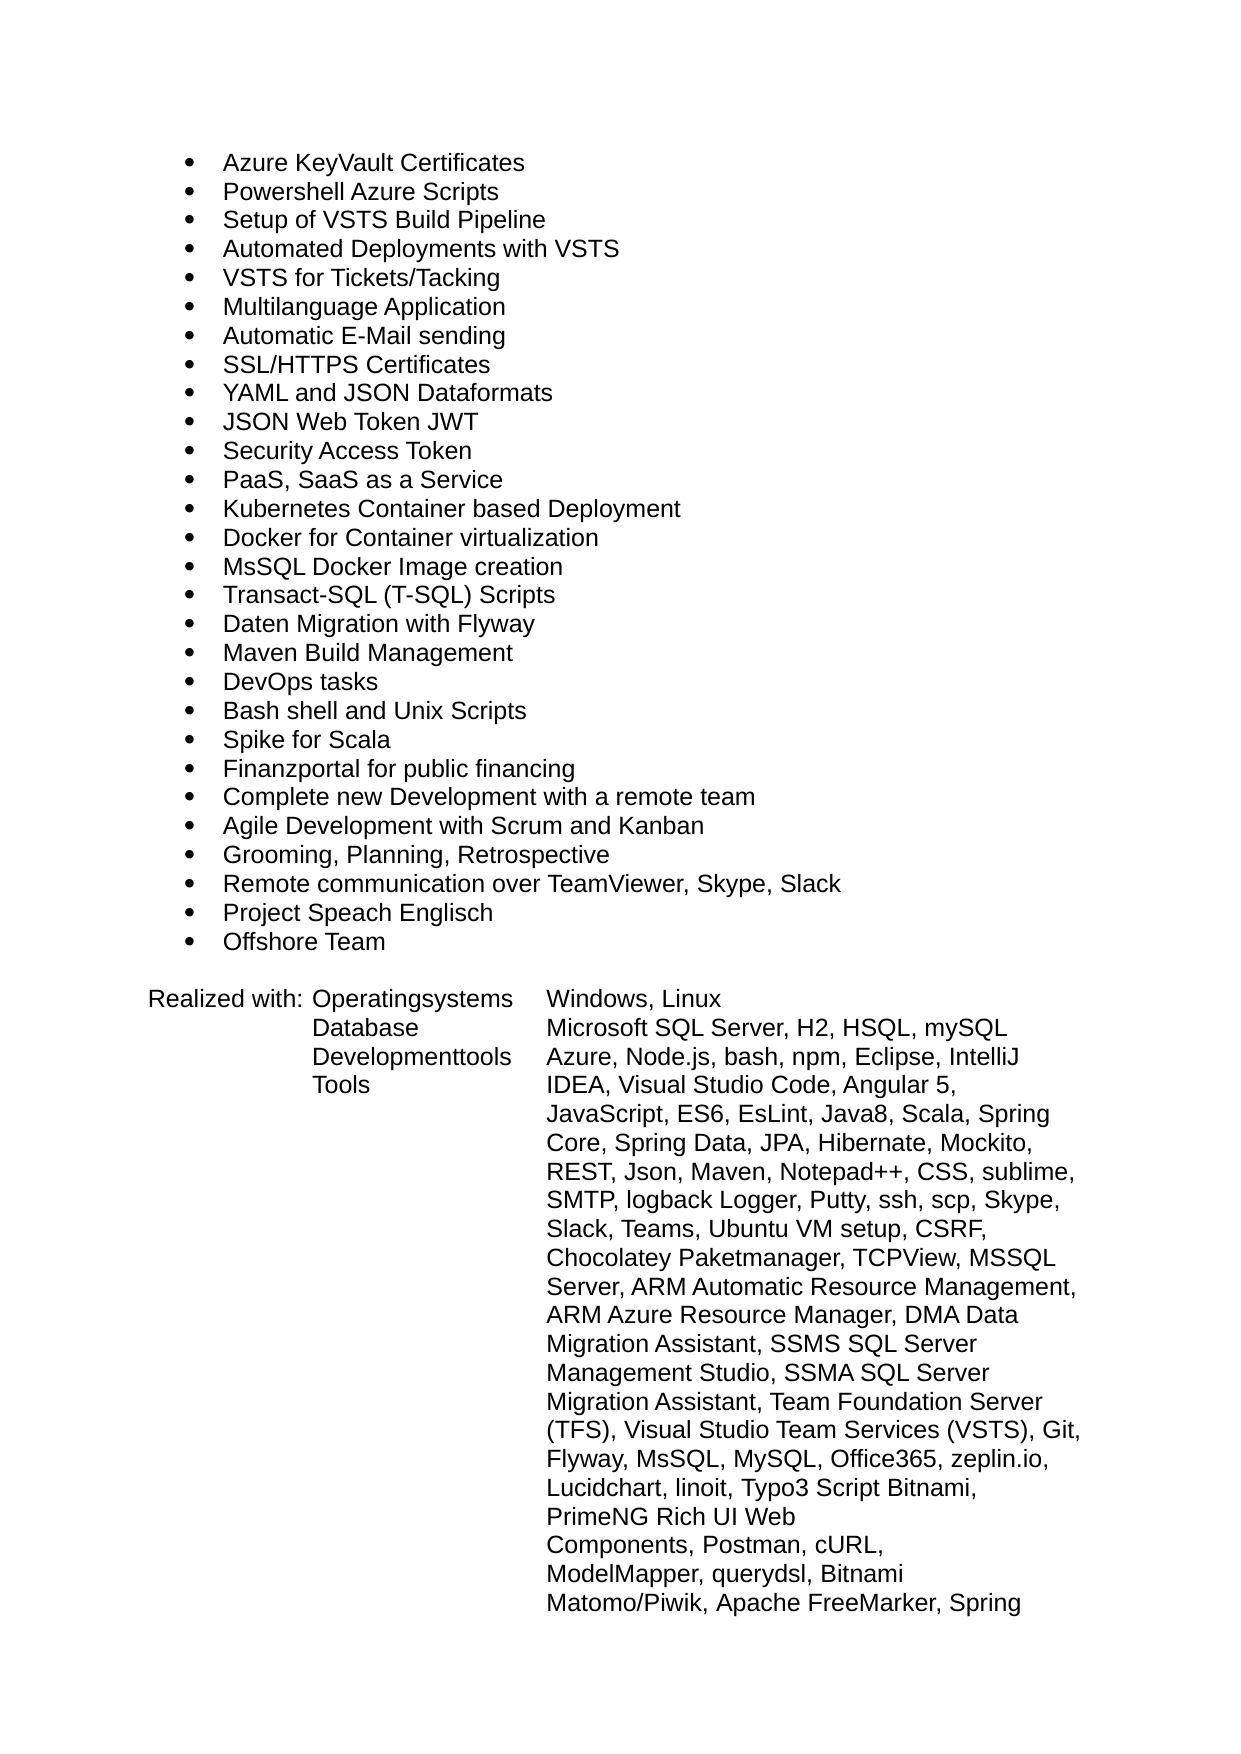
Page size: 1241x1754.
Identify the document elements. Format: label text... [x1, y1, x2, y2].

list Automated Deployments with VSTS [185, 234, 1104, 263]
list Multilanguage Application [185, 292, 1104, 321]
list Transact-SQL (T-SQL) Scripts [185, 580, 1104, 609]
table_cell Database [309, 1013, 543, 1042]
table_header Realized with: [145, 984, 309, 1013]
table_header Windows, Linux [543, 984, 1089, 1013]
list Bash shell and Unix Scripts [185, 696, 1104, 725]
list Daten Migration with Flyway [185, 609, 1104, 638]
list Finanzportal for public financing [185, 753, 1104, 782]
table_cell Microsoft SQL Server, H2, HSQL, mySQL [543, 1013, 1089, 1042]
list Project Speach Englisch [185, 898, 1104, 927]
list Powershell Azure Scripts [185, 176, 1104, 205]
list MsSQL Docker Image creation [185, 552, 1104, 580]
list Complete new Development with a remote team [185, 782, 1104, 811]
list Maven Build Management [185, 638, 1104, 667]
list Automatic E-Mail sending [185, 321, 1104, 349]
list YAML and JSON Dataformats [185, 378, 1104, 407]
list Setup of VSTS Build Pipeline [185, 205, 1104, 234]
list Grooming, Planning, Retrospective [185, 840, 1104, 869]
list Kubernetes Container based Deployment [185, 494, 1104, 523]
list Security Access Token [185, 436, 1104, 465]
list DevOps tasks [185, 667, 1104, 696]
list VSTS for Tickets/Tacking [185, 263, 1104, 292]
table_cell [145, 1042, 309, 1617]
list Offshore Team [185, 927, 1104, 956]
table_cell Azure, Node.js, bash, npm, Eclipse, IntelliJ IDEA, Visual Studio Code, Angular 5, JavaScript, ES6, EsLint, Java8, Scala, Spring Core, Spring Data, JPA, Hibernate, Mockito, REST, Json, Maven, Notepad++, CSS, sublime, SMTP, logback Logger, Putty, ssh, scp, Skype, Slack, Teams, Ubuntu VM setup, CSRF, Chocolatey Paketmanager, TCPView, MSSQL Server, ARM Automatic Resource Management, ARM Azure Resource Manager, DMA Data Migration Assistant, SSMS SQL Server Management Studio, SSMA SQL Server Migration Assistant, Team Foundation Server (TFS), Visual Studio Team Services (VSTS), Git, Flyway, MsSQL, MySQL, Office365, zeplin.io, Lucidchart, linoit, Typo3 Script Bitnami, PrimeNG Rich UI Web Components, Postman, cURL, ModelMapper, querydsl, Bitnami Matomo/Piwik, Apache FreeMarker, Spring [543, 1042, 1089, 1617]
list Agile Development with Scrum and Kanban [185, 811, 1104, 840]
list Spike for Scala [185, 725, 1104, 753]
list Docker for Container virtualization [185, 523, 1104, 552]
table_cell [145, 1013, 309, 1042]
list PaaS, SaaS as a Service [185, 465, 1104, 494]
list Remote communication over TeamViewer, Skype, Slack [185, 869, 1104, 898]
list SSL/HTTPS Certificates [185, 349, 1104, 378]
list Azure KeyVault Certificates [185, 148, 1104, 176]
table_header Operatingsystems [309, 984, 543, 1013]
table_cell Developmenttools Tools [309, 1042, 543, 1617]
list JSON Web Token JWT [185, 407, 1104, 436]
